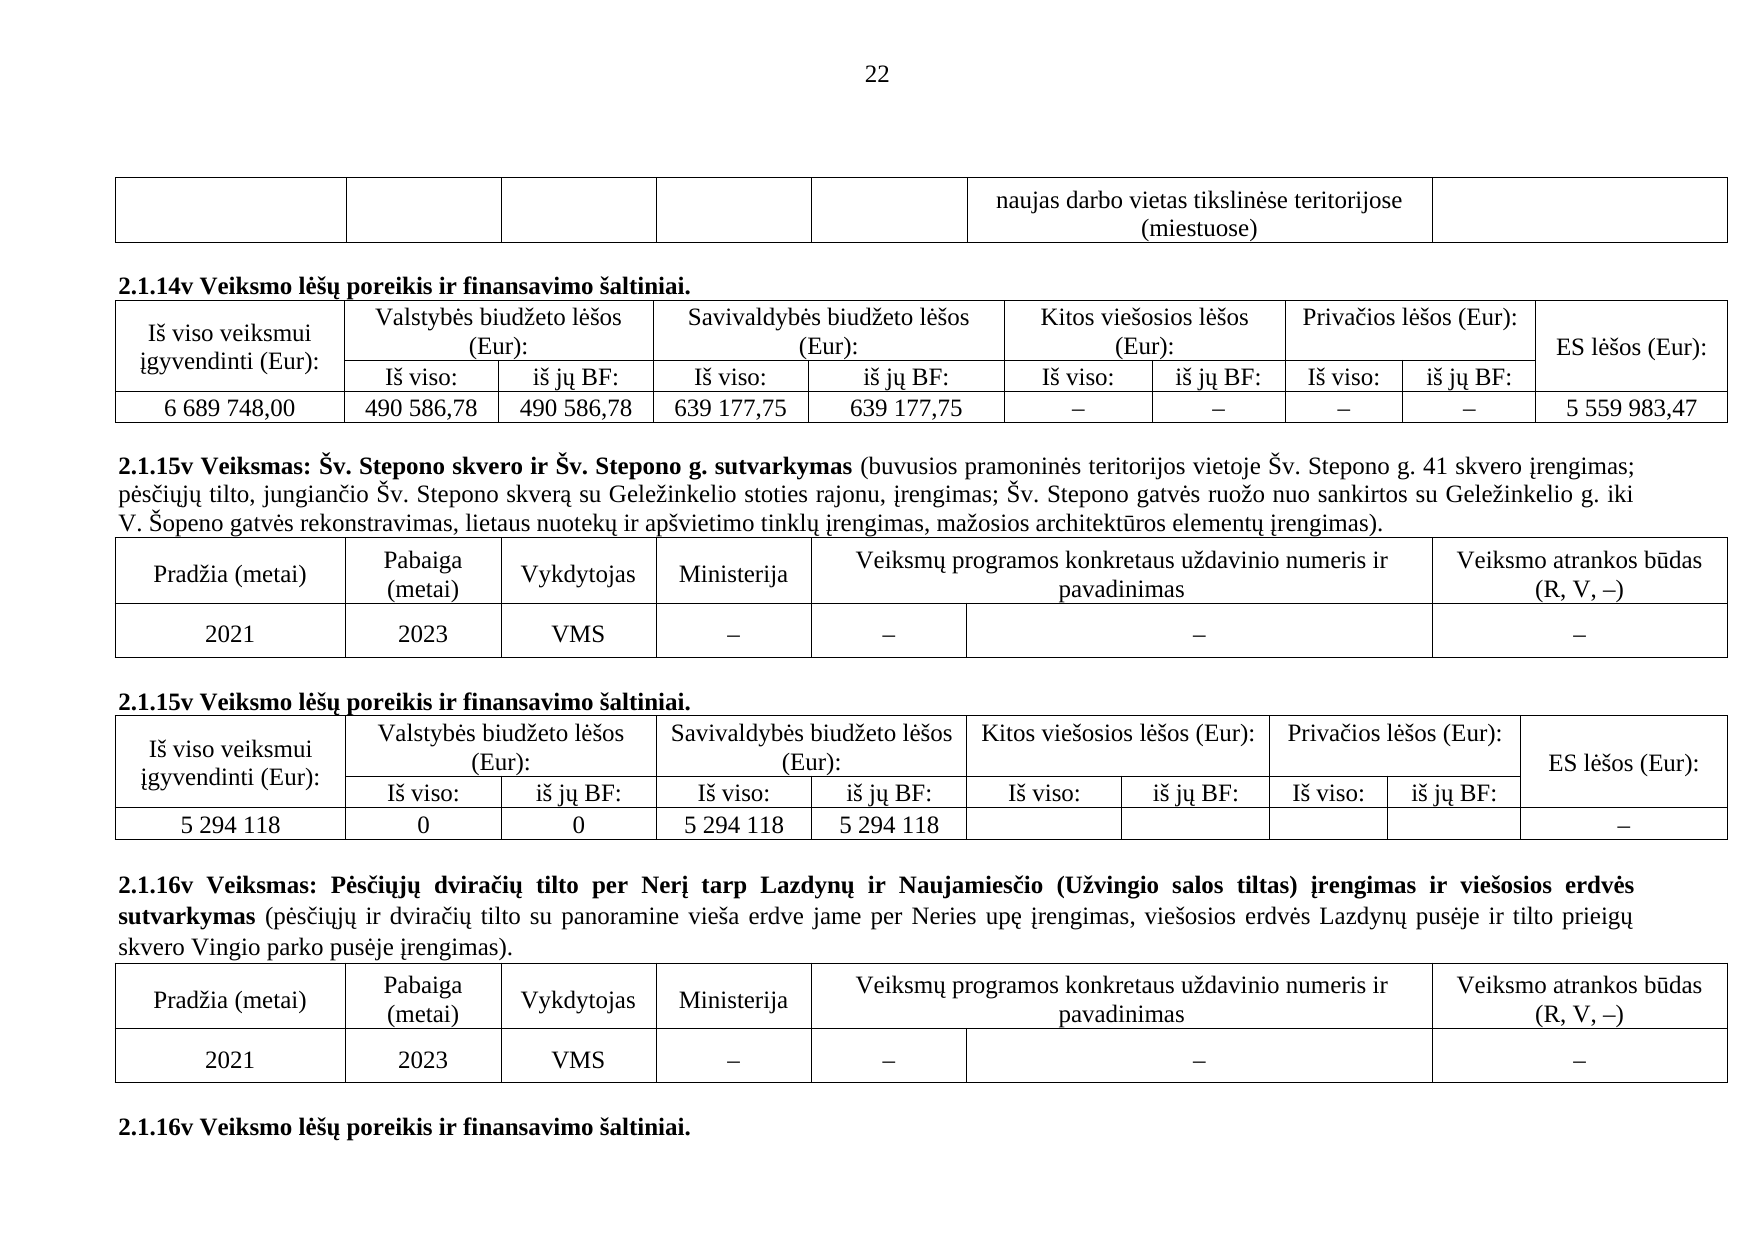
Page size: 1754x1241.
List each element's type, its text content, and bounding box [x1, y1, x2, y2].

table_header Kitos viešosios lėšos (Eur): [1005, 301, 1285, 360]
table_cell 490 586,78 [499, 392, 653, 421]
table_cell iš jų BF: [812, 777, 966, 807]
text 2.1.15v Veiksmas: Šv. Stepono skvero ir Šv. Stepono g. sutvarkymas (buvusios pramoninės teritorijos vietoje Šv. Stepono g. 41 skvero įrengimas; pėsčiųjų tilto, jungiančio Šv. Stepono skverą su Geležinkelio stoties rajonu, įrengimas; Šv. Stepono gatvės ruožo nuo sankirtos su Geležinkelio g. iki V. Šopeno gatvės rekonstravimas, lietaus nuotekų ir apšvietimo tinklų įrengimas, mažosios architektūros elementų įrengimas). [118, 451, 1636, 537]
table_cell [1122, 808, 1269, 838]
table_cell Iš viso: [654, 361, 808, 391]
table_cell Iš viso: [967, 777, 1121, 807]
table_cell 639 177,75 [809, 392, 1004, 421]
table_cell 5 294 118 [657, 808, 811, 838]
table_header Pradžia (metai) [116, 964, 345, 1028]
table_cell Iš viso: [1286, 361, 1402, 391]
table_header Vykdytojas [502, 964, 656, 1028]
table_header Iš viso veiksmui įgyvendinti (Eur): [116, 301, 344, 391]
table_cell Iš viso: [1005, 361, 1152, 391]
table_cell iš jų BF: [502, 777, 656, 807]
table_header Veiksmų programos konkretaus uždavinio numeris ir pavadinimas [812, 964, 1432, 1028]
table_header ES lėšos (Eur): [1536, 301, 1727, 391]
table_header Vykdytojas [502, 538, 656, 602]
table_cell Iš viso: [346, 777, 501, 807]
table_header Ministerija [657, 538, 811, 602]
text 2.1.16v Veiksmo lėšų poreikis ir finansavimo šaltiniai. [118, 1112, 1636, 1141]
table_cell – [812, 604, 966, 657]
table_header Kitos viešosios lėšos (Eur): [967, 716, 1269, 776]
table_cell – [812, 1029, 966, 1082]
table_cell Iš viso: [345, 361, 498, 391]
table_cell – [1521, 808, 1727, 838]
table_header Savivaldybės biudžeto lėšos (Eur): [657, 716, 966, 776]
table_cell iš jų BF: [809, 361, 1004, 391]
table_cell [812, 178, 967, 242]
table_header Privačios lėšos (Eur): [1270, 716, 1520, 776]
table_cell VMS [502, 1029, 656, 1082]
table_header Pradžia (metai) [116, 538, 345, 602]
table_cell [1270, 808, 1387, 838]
text 2.1.15v Veiksmo lėšų poreikis ir finansavimo šaltiniai. [118, 687, 1636, 715]
table_cell 5 294 118 [116, 808, 345, 838]
table_header Veiksmų programos konkretaus uždavinio numeris ir pavadinimas [812, 538, 1432, 602]
table_cell – [1433, 1029, 1727, 1082]
table_cell [116, 178, 346, 242]
table_header Ministerija [657, 964, 811, 1028]
table_header Savivaldybės biudžeto lėšos (Eur): [654, 301, 1004, 360]
table_cell [967, 808, 1121, 838]
table_cell – [657, 1029, 811, 1082]
table_cell 2023 [346, 1029, 501, 1082]
table_cell 6 689 748,00 [116, 392, 344, 421]
table_cell 2021 [116, 1029, 345, 1082]
table_cell iš jų BF: [1403, 361, 1535, 391]
table_header Veiksmo atrankos būdas (R, V, –) [1433, 964, 1727, 1028]
table_cell iš jų BF: [1153, 361, 1285, 391]
table_cell 0 [346, 808, 501, 838]
table_cell – [657, 604, 811, 657]
table_cell – [1005, 392, 1152, 421]
table_cell – [1286, 392, 1402, 421]
table_cell [657, 178, 811, 242]
table_cell 0 [502, 808, 656, 838]
table_cell – [1153, 392, 1285, 421]
table_cell – [1403, 392, 1535, 421]
table_header Iš viso veiksmui įgyvendinti (Eur): [116, 716, 345, 807]
table_cell [347, 178, 501, 242]
table_cell – [967, 1029, 1432, 1082]
table_header ES lėšos (Eur): [1521, 716, 1727, 807]
text 2.1.16v Veiksmas: Pėsčiųjų dviračių tilto per Nerį tarp Lazdynų ir Naujamiesčio (Užvingio salos tiltas) įrengimas ir viešosios erdvės sutvarkymas (pėsčiųjų ir dviračių tilto su panoramine vieša erdve jame per Neries upę įrengimas, viešosios erdvės Lazdynų pusėje ir tilto prieigų skvero Vingio parko pusėje įrengimas). [118, 870, 1636, 960]
table_cell 2021 [116, 604, 345, 657]
table_cell 2023 [346, 604, 501, 657]
table_header Veiksmo atrankos būdas (R, V, –) [1433, 538, 1727, 602]
table_cell 5 294 118 [812, 808, 966, 838]
table_cell [1433, 178, 1727, 242]
table_header Privačios lėšos (Eur): [1286, 301, 1535, 360]
table_cell iš jų BF: [499, 361, 653, 391]
table_cell 5 559 983,47 [1536, 392, 1727, 421]
table_cell [1388, 808, 1520, 838]
table_cell naujas darbo vietas tikslinėse teritorijose (miestuose) [968, 178, 1432, 242]
table_cell Iš viso: [1270, 777, 1387, 807]
table_header Valstybės biudžeto lėšos (Eur): [346, 716, 656, 776]
table_header Pabaiga (metai) [346, 964, 501, 1028]
table_cell Iš viso: [657, 777, 811, 807]
table_cell [502, 178, 656, 242]
table_cell iš jų BF: [1122, 777, 1269, 807]
table_cell VMS [502, 604, 656, 657]
table_cell iš jų BF: [1388, 777, 1520, 807]
table_cell 639 177,75 [654, 392, 808, 421]
text 2.1.14v Veiksmo lėšų poreikis ir finansavimo šaltiniai. [118, 271, 1636, 300]
table_cell – [967, 604, 1432, 657]
table_header Valstybės biudžeto lėšos (Eur): [345, 301, 653, 360]
table_header Pabaiga (metai) [346, 538, 501, 602]
table_cell 490 586,78 [345, 392, 498, 421]
table_cell – [1433, 604, 1727, 657]
